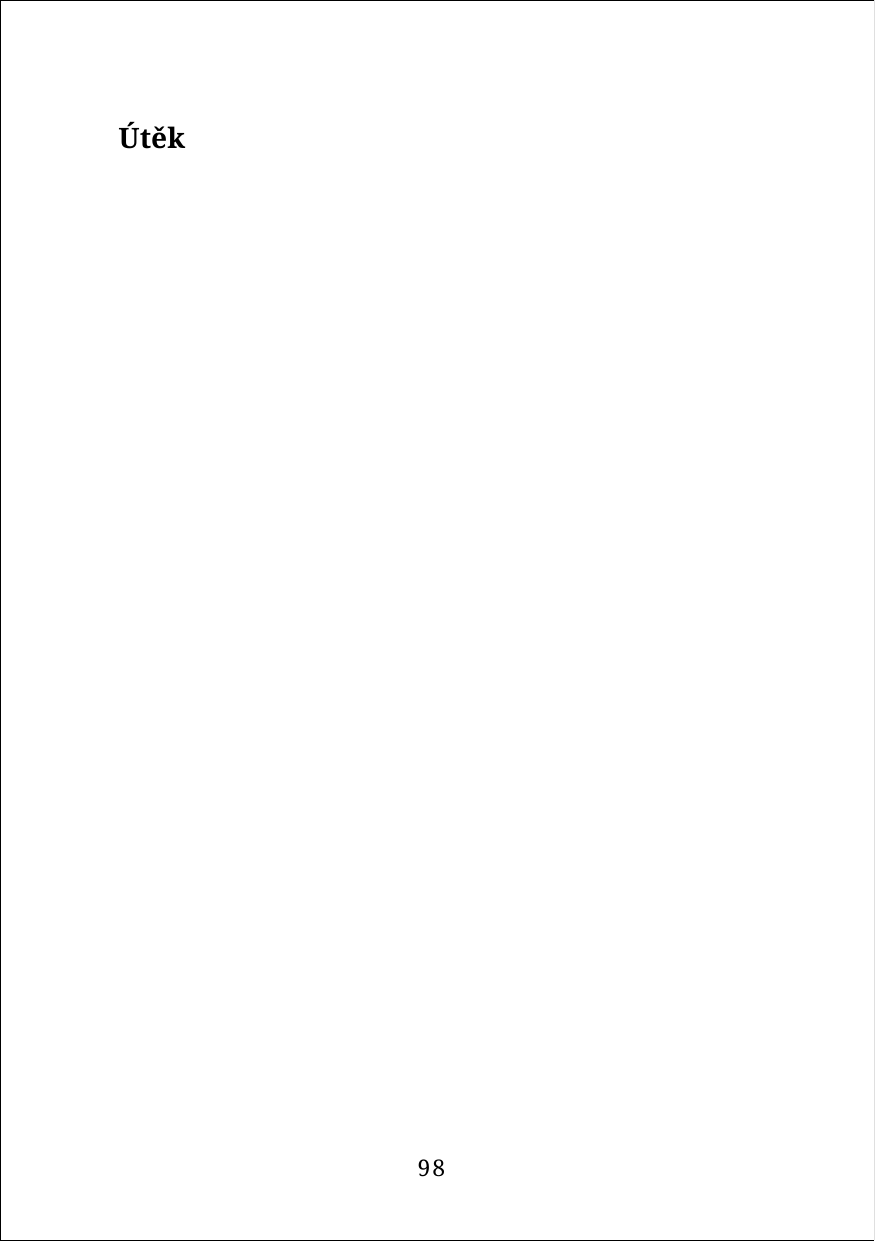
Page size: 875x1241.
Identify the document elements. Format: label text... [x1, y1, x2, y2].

subtitle Útěk [118, 118, 756, 157]
